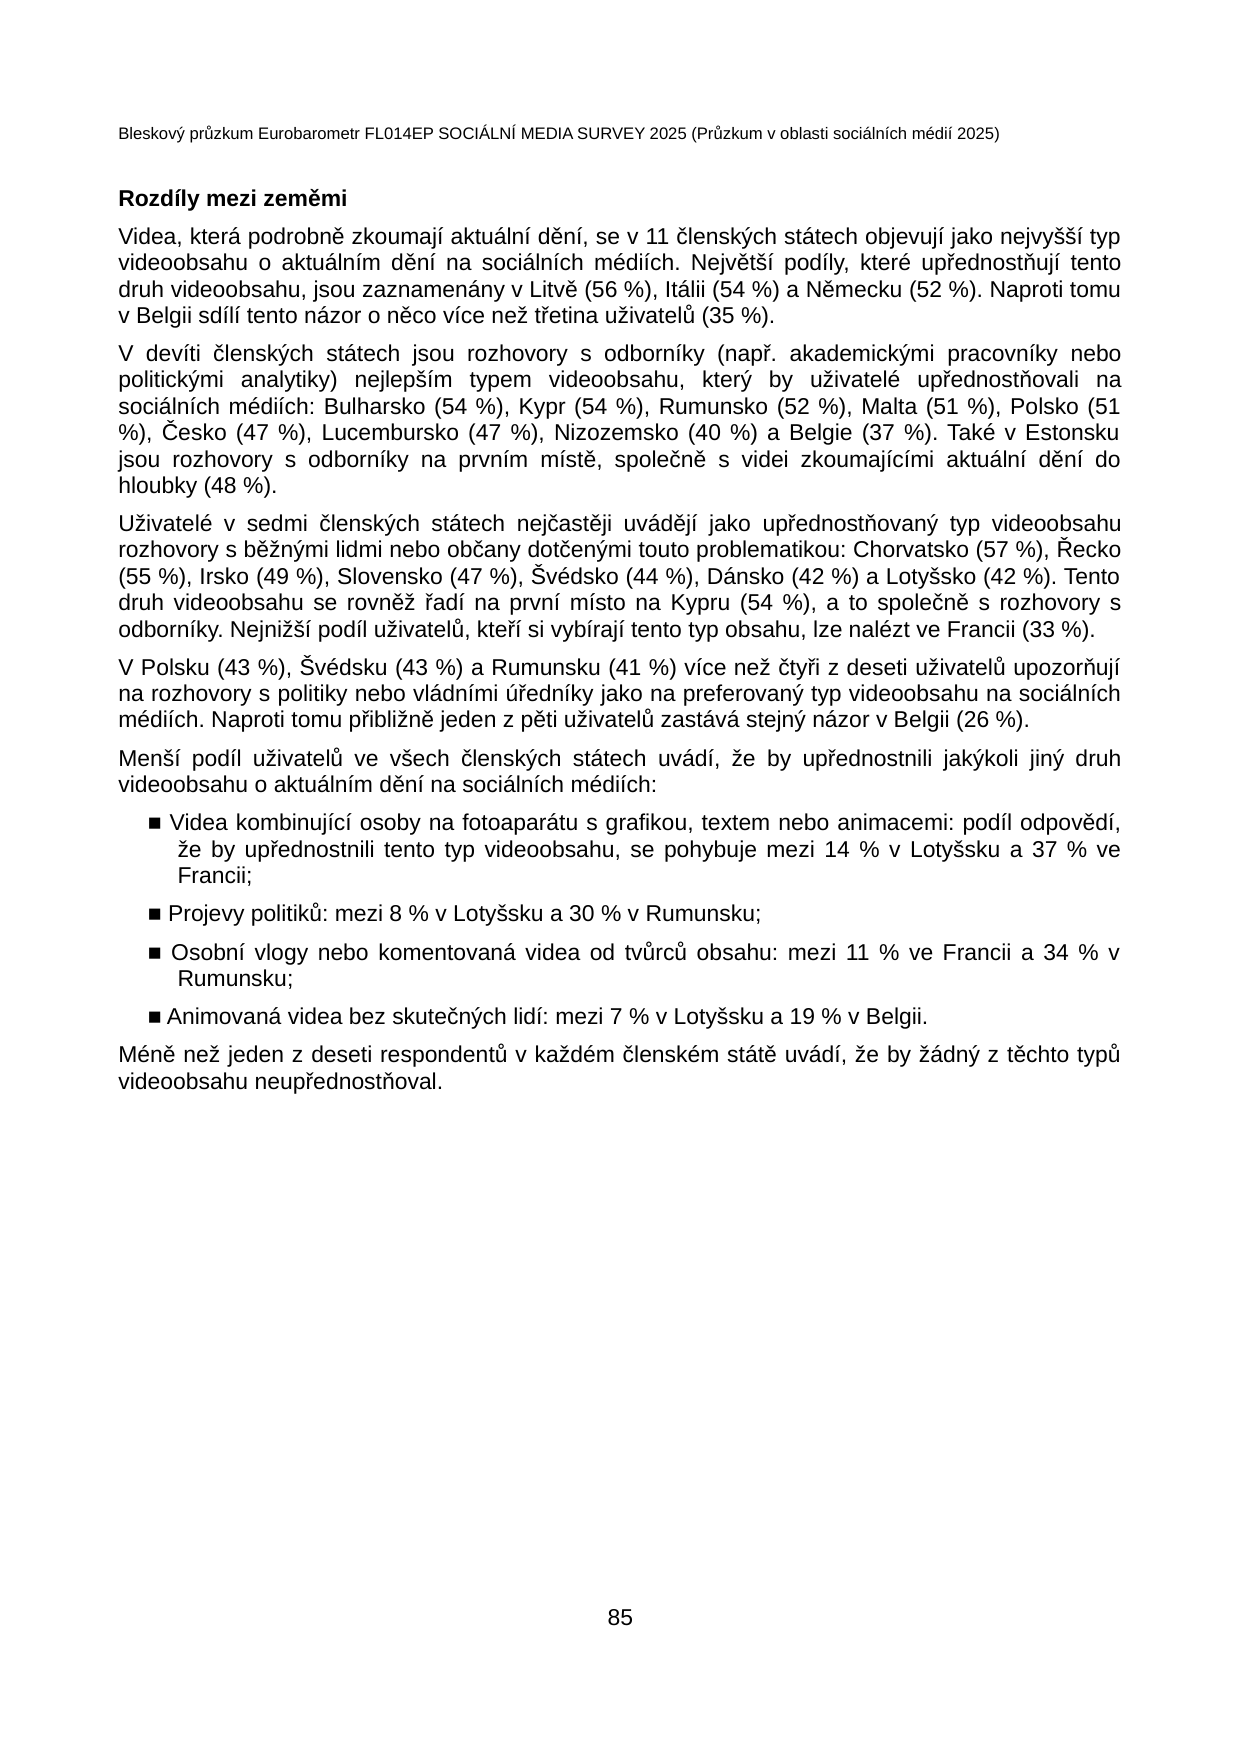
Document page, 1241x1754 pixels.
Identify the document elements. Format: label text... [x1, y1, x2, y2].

text Méně než jeden z deseti respondentů v každém členském státě uvádí, že by žádný z těchto typů videoobsahu neupřednostňoval. [118, 1041, 1122, 1094]
text V Polsku (43 %), Švédsku (43 %) a Rumunsku (41 %) více než čtyři z deseti uživatelů upozorňují na rozhovory s politiky nebo vládními úředníky jako na preferovaný typ videoobsahu na sociálních médiích. Naproti tomu přibližně jeden z pěti uživatelů zastává stejný názor v Belgii (26 %). [118, 654, 1122, 733]
text ■ Animovaná videa bez skutečných lidí: mezi 7 % v Lotyšsku a 19 % v Belgii. [148, 1003, 1122, 1029]
text ■ Osobní vlogy nebo komentovaná videa od tvůrců obsahu: mezi 11 % ve Francii a 34 % v Rumunsku; [148, 938, 1122, 991]
text Menší podíl uživatelů ve všech členských státech uvádí, že by upřednostnili jakýkoli jiný druh videoobsahu o aktuálním dění na sociálních médiích: [118, 745, 1122, 797]
text Uživatelé v sedmi členských státech nejčastěji uvádějí jako upřednostňovaný typ videoobsahu rozhovory s běžnými lidmi nebo občany dotčenými touto problematikou: Chorvatsko (57 %), Řecko (55 %), Irsko (49 %), Slovensko (47 %), Švédsko (44 %), Dánsko (42 %) a Lotyšsko (42 %). Tento druh videoobsahu se rovněž řadí na první místo na Kypru (54 %), a to společně s rozhovory s odborníky. Nejnižší podíl uživatelů, kteří si vybírají tento typ obsahu, lze nalézt ve Francii (33 %). [118, 510, 1122, 642]
text V devíti členských státech jsou rozhovory s odborníky (např. akademickými pracovníky nebo politickými analytiky) nejlepším typem videoobsahu, který by uživatelé upřednostňovali na sociálních médiích: Bulharsko (54 %), Kypr (54 %), Rumunsko (52 %), Malta (51 %), Polsko (51 %), Česko (47 %), Lucembursko (47 %), Nizozemsko (40 %) a Belgie (37 %). Také v Estonsku jsou rozhovory s odborníky na prvním místě, společně s videi zkoumajícími aktuální dění do hloubky (48 %). [118, 340, 1122, 498]
text ■ Projevy politiků: mezi 8 % v Lotyšsku a 30 % v Rumunsku; [148, 900, 1122, 927]
text Rozdíly mezi zeměmi [118, 184, 1122, 211]
text ■ Videa kombinující osoby na fotoaparátu s grafikou, textem nebo animacemi: podíl odpovědí, že by upřednostnili tento typ videoobsahu, se pohybuje mezi 14 % v Lotyšsku a 37 % ve Francii; [148, 809, 1122, 888]
text Videa, která podrobně zkoumají aktuální dění, se v 11 členských státech objevují jako nejvyšší typ videoobsahu o aktuálním dění na sociálních médiích. Největší podíly, které upřednostňují tento druh videoobsahu, jsou zaznamenány v Litvě (56 %), Itálii (54 %) a Německu (52 %). Naproti tomu v Belgii sdílí tento názor o něco více než třetina uživatelů (35 %). [118, 223, 1122, 328]
